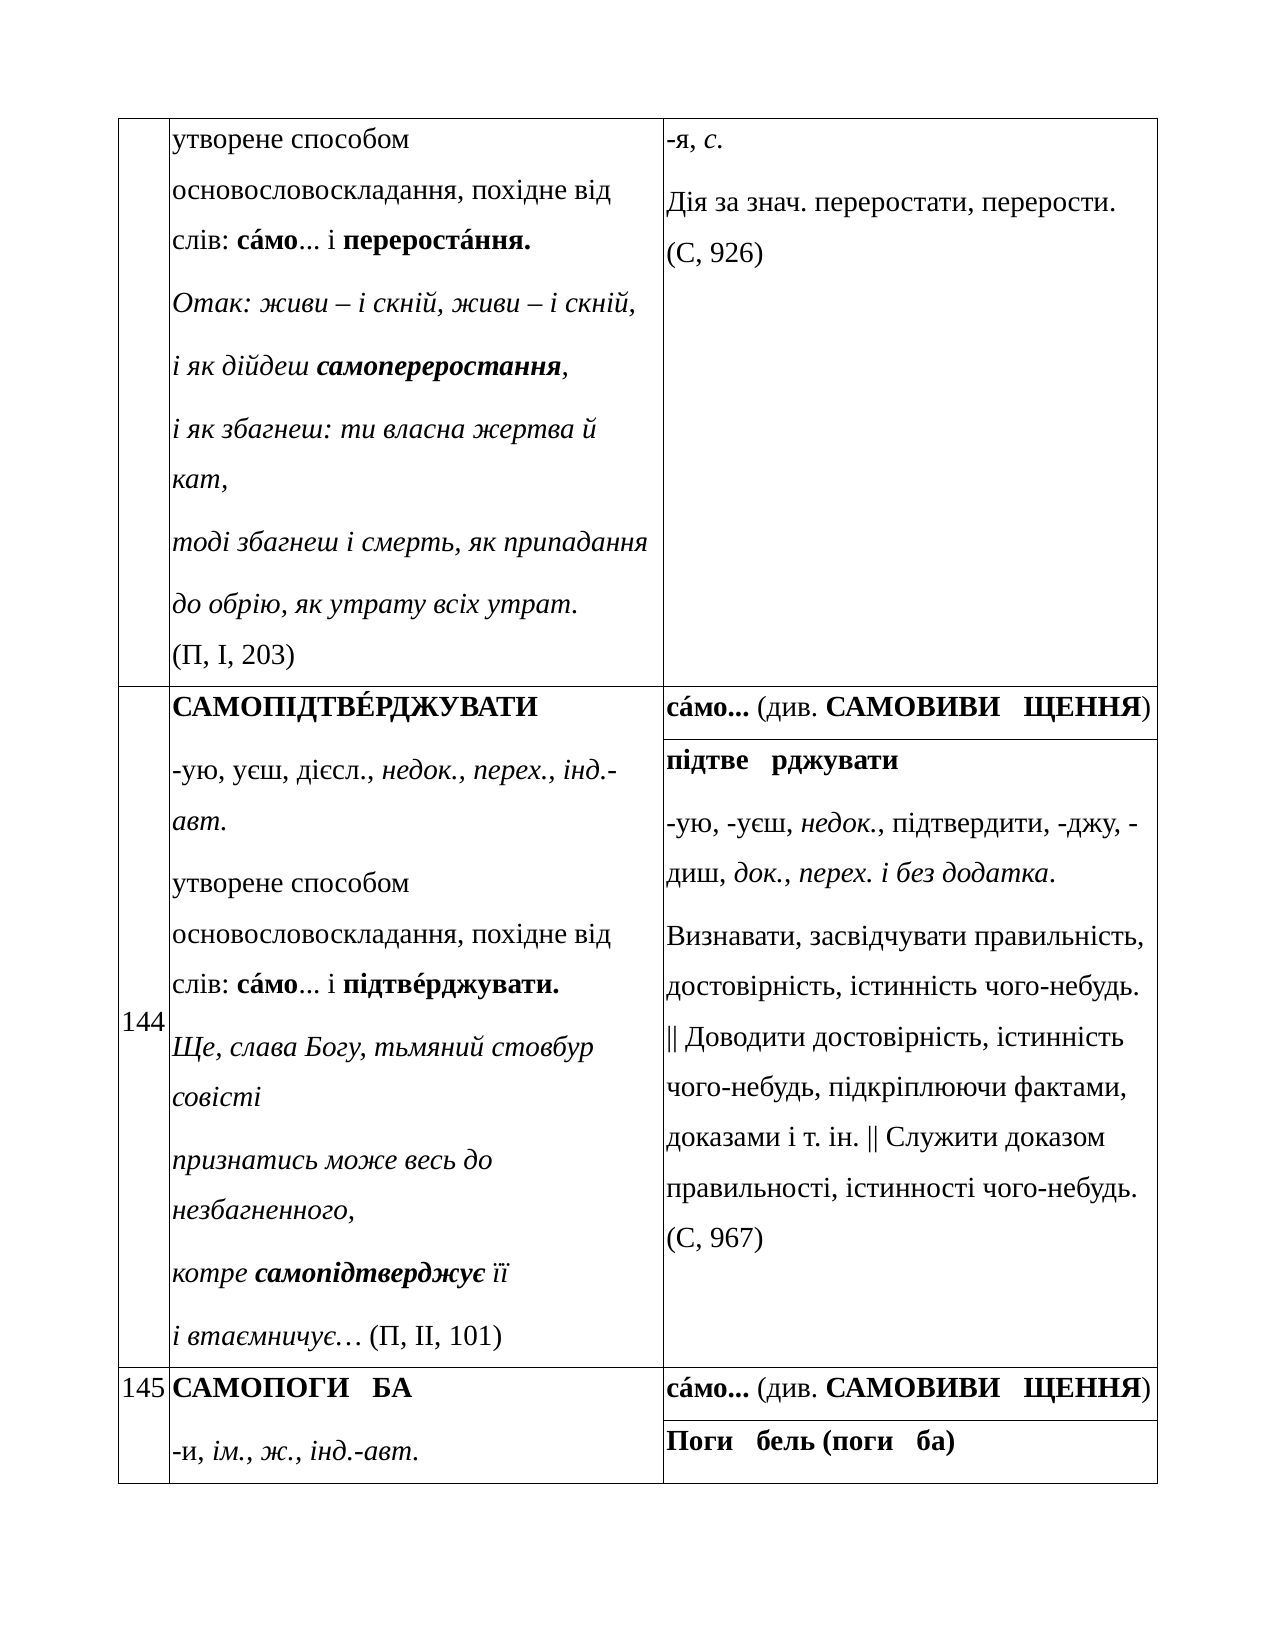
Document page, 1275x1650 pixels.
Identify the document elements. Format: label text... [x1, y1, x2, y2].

table_cell [119, 119, 169, 686]
table_cell утворене способом основословоскладання, похідне від слів: сáмо... і переростáння. Отак: живи – і скній, живи – і скній, і як дійдеш самопереростання, і як збагнеш: ти власна жертва й кат, тоді збагнеш і смерть, як припадання до обрію, як утрату всіх утрат. (П, І, 203) [170, 119, 663, 686]
table_cell САМОПОГИБА -и, ім., ж., інд.-авт. [170, 1368, 663, 1482]
table_cell сáмо... (див. САМОВИВИЩЕННЯ) [664, 687, 1157, 739]
table_cell 145 [119, 1368, 169, 1482]
table_cell Погибель (погиба) [664, 1421, 1157, 1482]
table_cell сáмо... (див. САМОВИВИЩЕННЯ) [664, 1368, 1157, 1420]
table_cell підтверджувати -ую, -уєш, недок., підтвердити, -джу, -диш, док., перех. і без додатка. Визнавати, засвідчувати правильність, достовірність, істинність чого-небудь. || Доводити достовірність, істинність чого-небудь, підкріплюючи фактами, доказами і т. ін. || Служити доказом правильності, істинності чого-небудь. (С, 967) [664, 740, 1157, 1367]
table_cell САМОПІДТВÉРДЖУВАТИ -ую, уєш, дієсл., недок., перех., інд.-авт. утворене способом основословоскладання, похідне від слів: сáмо... і підтвéрджувати. Ще, слава Богу, тьмяний стовбур совісті признатись може весь до незбагненного, котре самопідтверджує її і втаємничує… (П, ІІ, 101) [170, 687, 663, 1367]
table_cell 144 [119, 687, 169, 1367]
table_cell -я, с. Дія за знач. переростати, перерости. (С, 926) [664, 119, 1157, 686]
